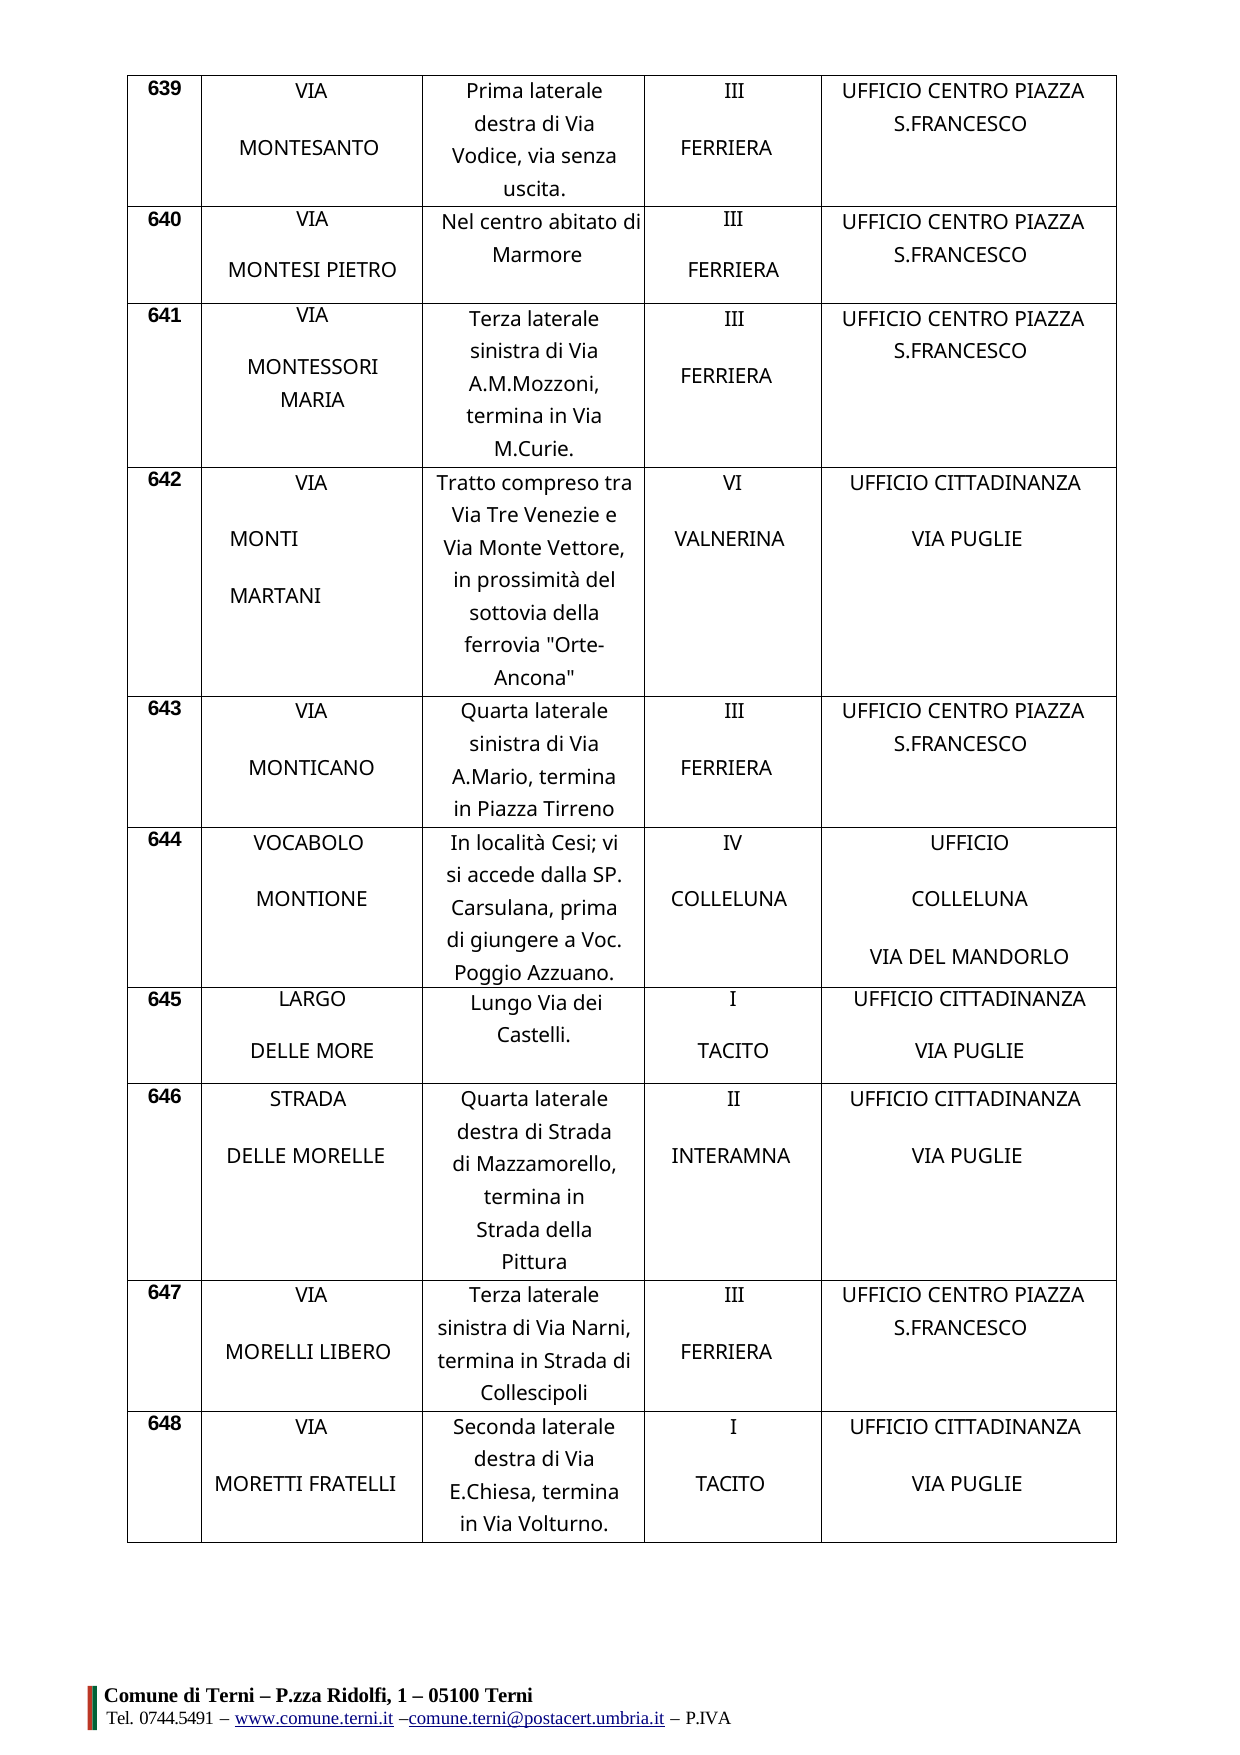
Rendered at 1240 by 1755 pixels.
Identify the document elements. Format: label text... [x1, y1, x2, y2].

table_cell VIA MONTESSORI MARIA [202, 304, 422, 467]
table_cell UFFICIO CITTADINANZA VIA PUGLIE [822, 1084, 1116, 1279]
table_cell Quarta laterale destra di Strada di Mazzamorello, termina in Strada della Pittura [423, 1084, 644, 1279]
table_cell UFFICIO CENTRO PIAZZA S.FRANCESCO [822, 304, 1116, 467]
table_cell Prima laterale destra di Via Vodice, via senza uscita. [423, 76, 644, 206]
table_cell STRADA DELLE MORELLE [202, 1084, 422, 1279]
table_cell UFFICIO CENTRO PIAZZA S.FRANCESCO [822, 207, 1116, 303]
table_cell 643 [128, 697, 201, 827]
table_cell VIA MONTESANTO [202, 76, 422, 206]
table_cell LARGO DELLE MORE [202, 988, 422, 1083]
table_cell Seconda laterale destra di Via E.Chiesa, termina in Via Volturno. [423, 1412, 644, 1542]
table_cell UFFICIO CITTADINANZA VIA PUGLIE [822, 468, 1116, 696]
table_cell VIA MONTESI PIETRO [202, 207, 422, 303]
table_cell 645 [128, 988, 201, 1083]
table_cell In località Cesi; vi si accede dalla SP. Carsulana, prima di giungere a Voc. Poggio Azzuano. [423, 828, 644, 987]
table_cell UFFICIO CENTRO PIAZZA S.FRANCESCO [822, 697, 1116, 827]
table_cell 640 [128, 207, 201, 303]
table_cell UFFICIO CENTRO PIAZZA S.FRANCESCO [822, 76, 1116, 206]
table_cell 641 [128, 304, 201, 467]
table_cell 644 [128, 828, 201, 987]
table_cell III FERRIERA [645, 207, 821, 303]
table_cell UFFICIO COLLELUNA VIA DEL MANDORLO [822, 828, 1116, 987]
table_cell UFFICIO CITTADINANZA VIA PUGLIE [822, 988, 1116, 1083]
table_cell 647 [128, 1281, 201, 1411]
table_cell Terza laterale sinistra di Via Narni, termina in Strada di Collescipoli [423, 1281, 644, 1411]
table_cell IV COLLELUNA [645, 828, 821, 987]
table_cell III FERRIERA [645, 1281, 821, 1411]
table_cell III FERRIERA [645, 697, 821, 827]
table_cell UFFICIO CITTADINANZA VIA PUGLIE [822, 1412, 1116, 1542]
table_cell Quarta laterale sinistra di Via A.Mario, termina in Piazza Tirreno [423, 697, 644, 827]
table_cell VI VALNERINA [645, 468, 821, 696]
table_cell UFFICIO CENTRO PIAZZA S.FRANCESCO [822, 1281, 1116, 1411]
table_cell VIA MONTI MARTANI [202, 468, 422, 696]
table_cell 642 [128, 468, 201, 696]
table_cell II INTERAMNA [645, 1084, 821, 1279]
table_cell III FERRIERA [645, 304, 821, 467]
table_cell I TACITO [645, 1412, 821, 1542]
table_cell VIA MORETTI FRATELLI [202, 1412, 422, 1542]
table_cell VIA MORELLI LIBERO [202, 1281, 422, 1411]
table_cell 648 [128, 1412, 201, 1542]
table_cell III FERRIERA [645, 76, 821, 206]
table_cell VOCABOLO MONTIONE [202, 828, 422, 987]
table_cell Nel centro abitato di Marmore [423, 207, 644, 303]
table_cell Lungo Via dei Castelli. [423, 988, 644, 1083]
table_cell Terza laterale sinistra di Via A.M.Mozzoni, termina in Via M.Curie. [423, 304, 644, 467]
table_cell 639 [128, 76, 201, 206]
table_cell VIA MONTICANO [202, 697, 422, 827]
table_cell 646 [128, 1084, 201, 1279]
table_cell I TACITO [645, 988, 821, 1083]
table_cell Tratto compreso tra Via Tre Venezie e Via Monte Vettore, in prossimità del sottovia della ferrovia "Orte-Ancona" [423, 468, 644, 696]
